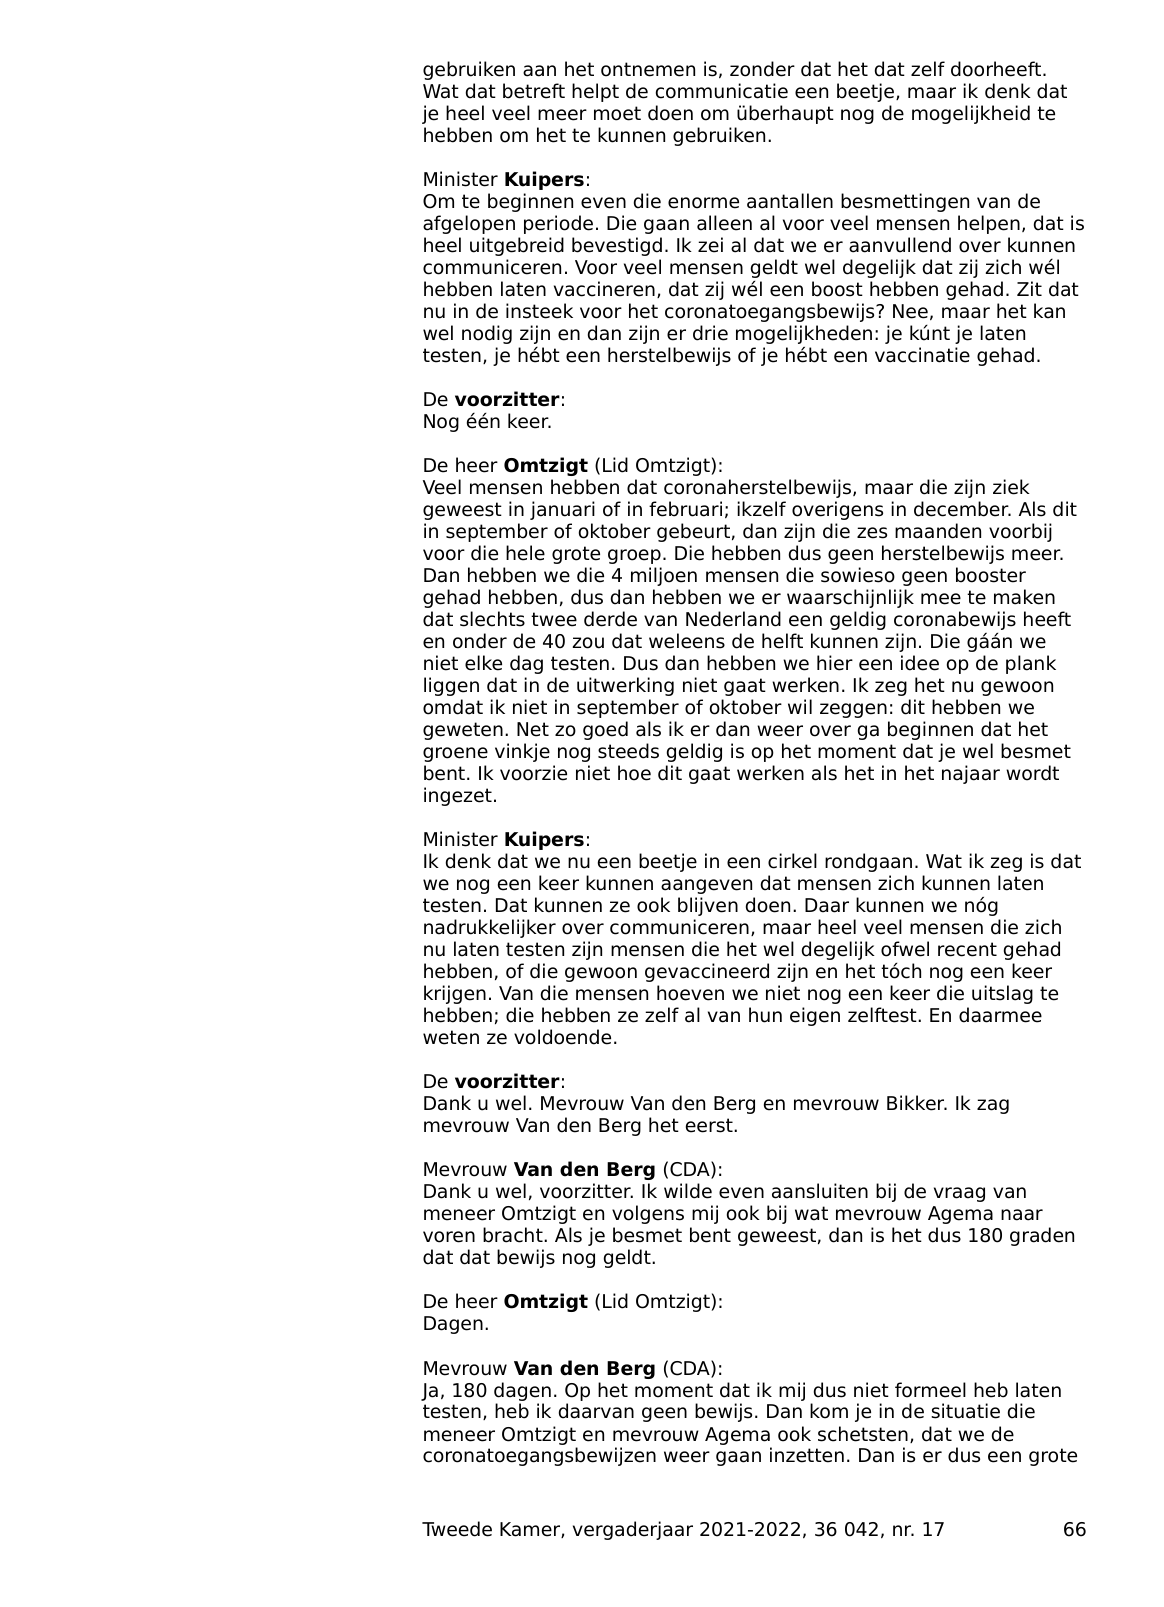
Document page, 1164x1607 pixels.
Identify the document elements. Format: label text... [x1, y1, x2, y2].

text Mevrouw Van den Berg (CDA): [422, 1159, 1087, 1181]
text De voorzitter: [422, 1071, 1087, 1093]
text Ik denk dat we nu een beetje in een cirkel rondgaan. Wat ik zeg is dat we nog een keer kunnen aangeven dat mensen zich kunnen laten testen. Dat kunnen ze ook blijven doen. Daar kunnen we nóg nadrukkelijker over communiceren, maar heel veel mensen die zich nu laten testen zijn mensen die het wel degelijk ofwel recent gehad hebben, of die gewoon gevaccineerd zijn en het tóch nog een keer krijgen. Van die mensen hoeven we niet nog een keer die uitslag te hebben; die hebben ze zelf al van hun eigen zelftest. En daarmee weten ze voldoende. [422, 851, 1087, 1049]
text Minister Kuipers: [422, 829, 1087, 851]
text De heer Omtzigt (Lid Omtzigt): [422, 455, 1087, 477]
text Mevrouw Van den Berg (CDA): [422, 1357, 1087, 1379]
text Nog één keer. [422, 411, 1087, 433]
text Dank u wel. Mevrouw Van den Berg en mevrouw Bikker. Ik zag mevrouw Van den Berg het eerst. [422, 1093, 1087, 1137]
text Minister Kuipers: [422, 169, 1087, 191]
text Veel mensen hebben dat coronaherstelbewijs, maar die zijn ziek geweest in januari of in februari; ikzelf overigens in december. Als dit in september of oktober gebeurt, dan zijn die zes maanden voorbij voor die hele grote groep. Die hebben dus geen herstelbewijs meer. Dan hebben we die 4 miljoen mensen die sowieso geen booster gehad hebben, dus dan hebben we er waarschijnlijk mee te maken dat slechts twee derde van Nederland een geldig coronabewijs heeft en onder de 40 zou dat weleens de helft kunnen zijn. Die gáán we niet elke dag testen. Dus dan hebben we hier een idee op de plank liggen dat in de uitwerking niet gaat werken. Ik zeg het nu gewoon omdat ik niet in september of oktober wil zeggen: dit hebben we geweten. Net zo goed als ik er dan weer over ga beginnen dat het groene vinkje nog steeds geldig is op het moment dat je wel besmet bent. Ik voorzie niet hoe dit gaat werken als het in het najaar wordt ingezet. [422, 477, 1087, 807]
text Ja, 180 dagen. Op het moment dat ik mij dus niet formeel heb laten testen, heb ik daarvan geen bewijs. Dan kom je in de situatie die meneer Omtzigt en mevrouw Agema ook schetsten, dat we de coronatoegangsbewijzen weer gaan inzetten. Dan is er dus een grote [422, 1379, 1087, 1467]
text Dagen. [422, 1313, 1087, 1335]
text gebruiken aan het ontnemen is, zonder dat het dat zelf doorheeft. Wat dat betreft helpt de communicatie een beetje, maar ik denk dat je heel veel meer moet doen om überhaupt nog de mogelijkheid te hebben om het te kunnen gebruiken. [422, 59, 1087, 147]
text De voorzitter: [422, 389, 1087, 411]
text Dank u wel, voorzitter. Ik wilde even aansluiten bij de vraag van meneer Omtzigt en volgens mij ook bij wat mevrouw Agema naar voren bracht. Als je besmet bent geweest, dan is het dus 180 graden dat dat bewijs nog geldt. [422, 1181, 1087, 1269]
text Om te beginnen even die enorme aantallen besmettingen van de afgelopen periode. Die gaan alleen al voor veel mensen helpen, dat is heel uitgebreid bevestigd. Ik zei al dat we er aanvullend over kunnen communiceren. Voor veel mensen geldt wel degelijk dat zij zich wél hebben laten vaccineren, dat zij wél een boost hebben gehad. Zit dat nu in de insteek voor het coronatoegangsbewijs? Nee, maar het kan wel nodig zijn en dan zijn er drie mogelijkheden: je kúnt je laten testen, je hébt een herstelbewijs of je hébt een vaccinatie gehad. [422, 191, 1087, 367]
text De heer Omtzigt (Lid Omtzigt): [422, 1291, 1087, 1313]
